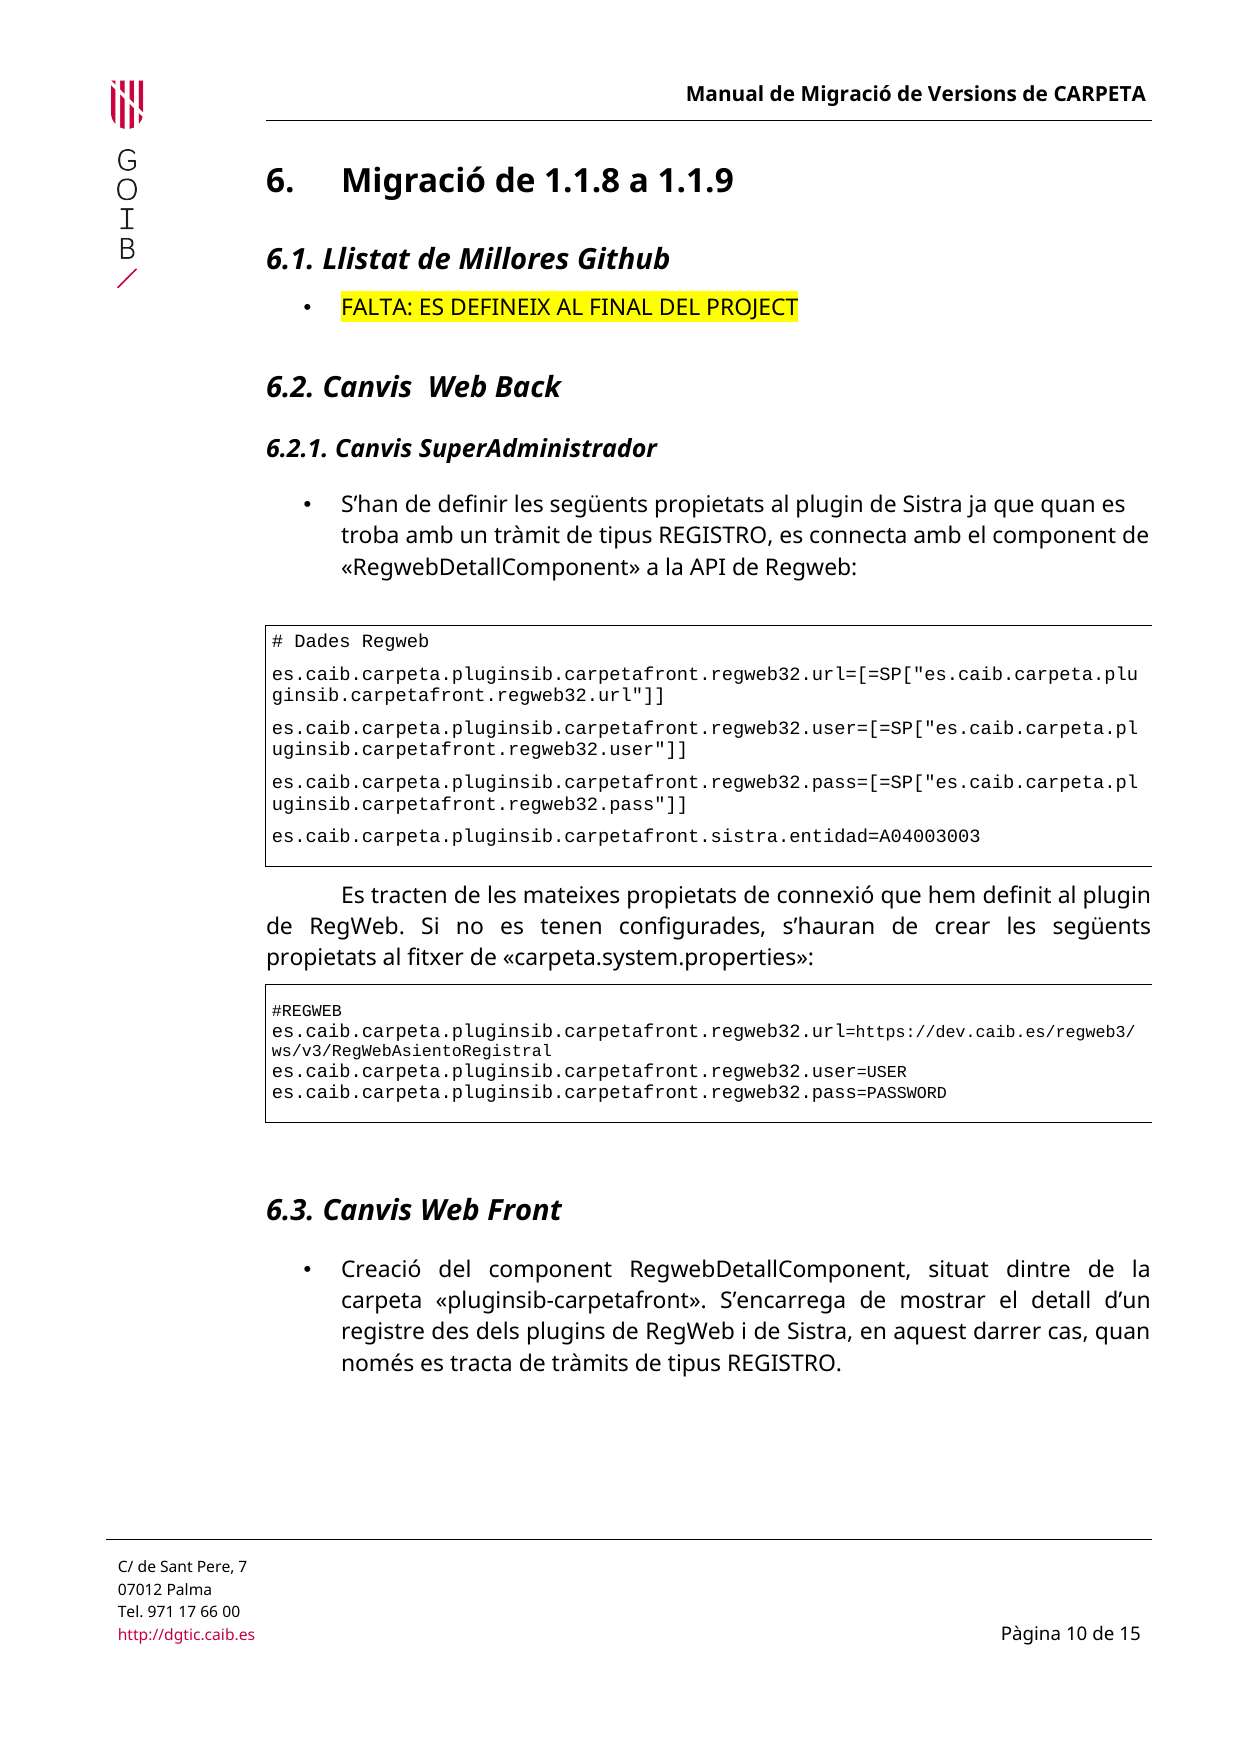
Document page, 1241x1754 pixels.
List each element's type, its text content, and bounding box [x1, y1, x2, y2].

list FALTA: ES DEFINEIX AL FINAL DEL PROJECT [303, 291, 1152, 322]
picture [82, 57, 172, 319]
subtitle Canvis SuperAdministrador [266, 430, 1152, 464]
subtitle Migració de 1.1.8 a 1.1.9 [266, 156, 1152, 202]
subtitle Llistat de Millores Github [266, 239, 1152, 278]
table_header #REGWEB es.caib.carpeta.pluginsib.carpetafront.regweb32.url=https://dev.caib.es/regweb3/ws/v3/RegWebAsientoRegistral es.caib.carpeta.pluginsib.carpetafront.regweb32.user=USER es.caib.carpeta.pluginsib.carpetafront.regweb32.pass=PASSWORD [266, 985, 1152, 1122]
list S’han de definir les següents propietats al plugin de Sistra ja que quan es troba amb un tràmit de tipus REGISTRO, es connecta amb el component de «RegwebDetallComponent» a la API de Regweb: [303, 488, 1152, 613]
subtitle Canvis Web Back [266, 366, 1152, 406]
text Es tracten de les mateixes propietats de connexió que hem definit al plugin de RegWeb. Si no es tenen configurades, s’hauran de crear les següents propietats al fitxer de «carpeta.system.properties»: [266, 879, 1152, 973]
table_header # Dades Regweb es.caib.carpeta.pluginsib.carpetafront.regweb32.url=[=SP["es.caib.carpeta.pluginsib.carpetafront.regweb32.url"]] es.caib.carpeta.pluginsib.carpetafront.regweb32.user=[=SP["es.caib.carpeta.pluginsib.carpetafront.regweb32.user"]] es.caib.carpeta.pluginsib.carpetafront.regweb32.pass=[=SP["es.caib.carpeta.pluginsib.carpetafront.regweb32.pass"]] es.caib.carpeta.pluginsib.carpetafront.sistra.entidad=A04003003 [266, 626, 1152, 866]
list Creació del component RegwebDetallComponent, situat dintre de la carpeta «pluginsib-carpetafront». S’encarrega de mostrar el detall d’un registre des dels plugins de RegWeb i de Sistra, en aquest darrer cas, quan només es tracta de tràmits de tipus REGISTRO. [303, 1253, 1152, 1378]
subtitle Canvis Web Front [266, 1189, 1152, 1229]
